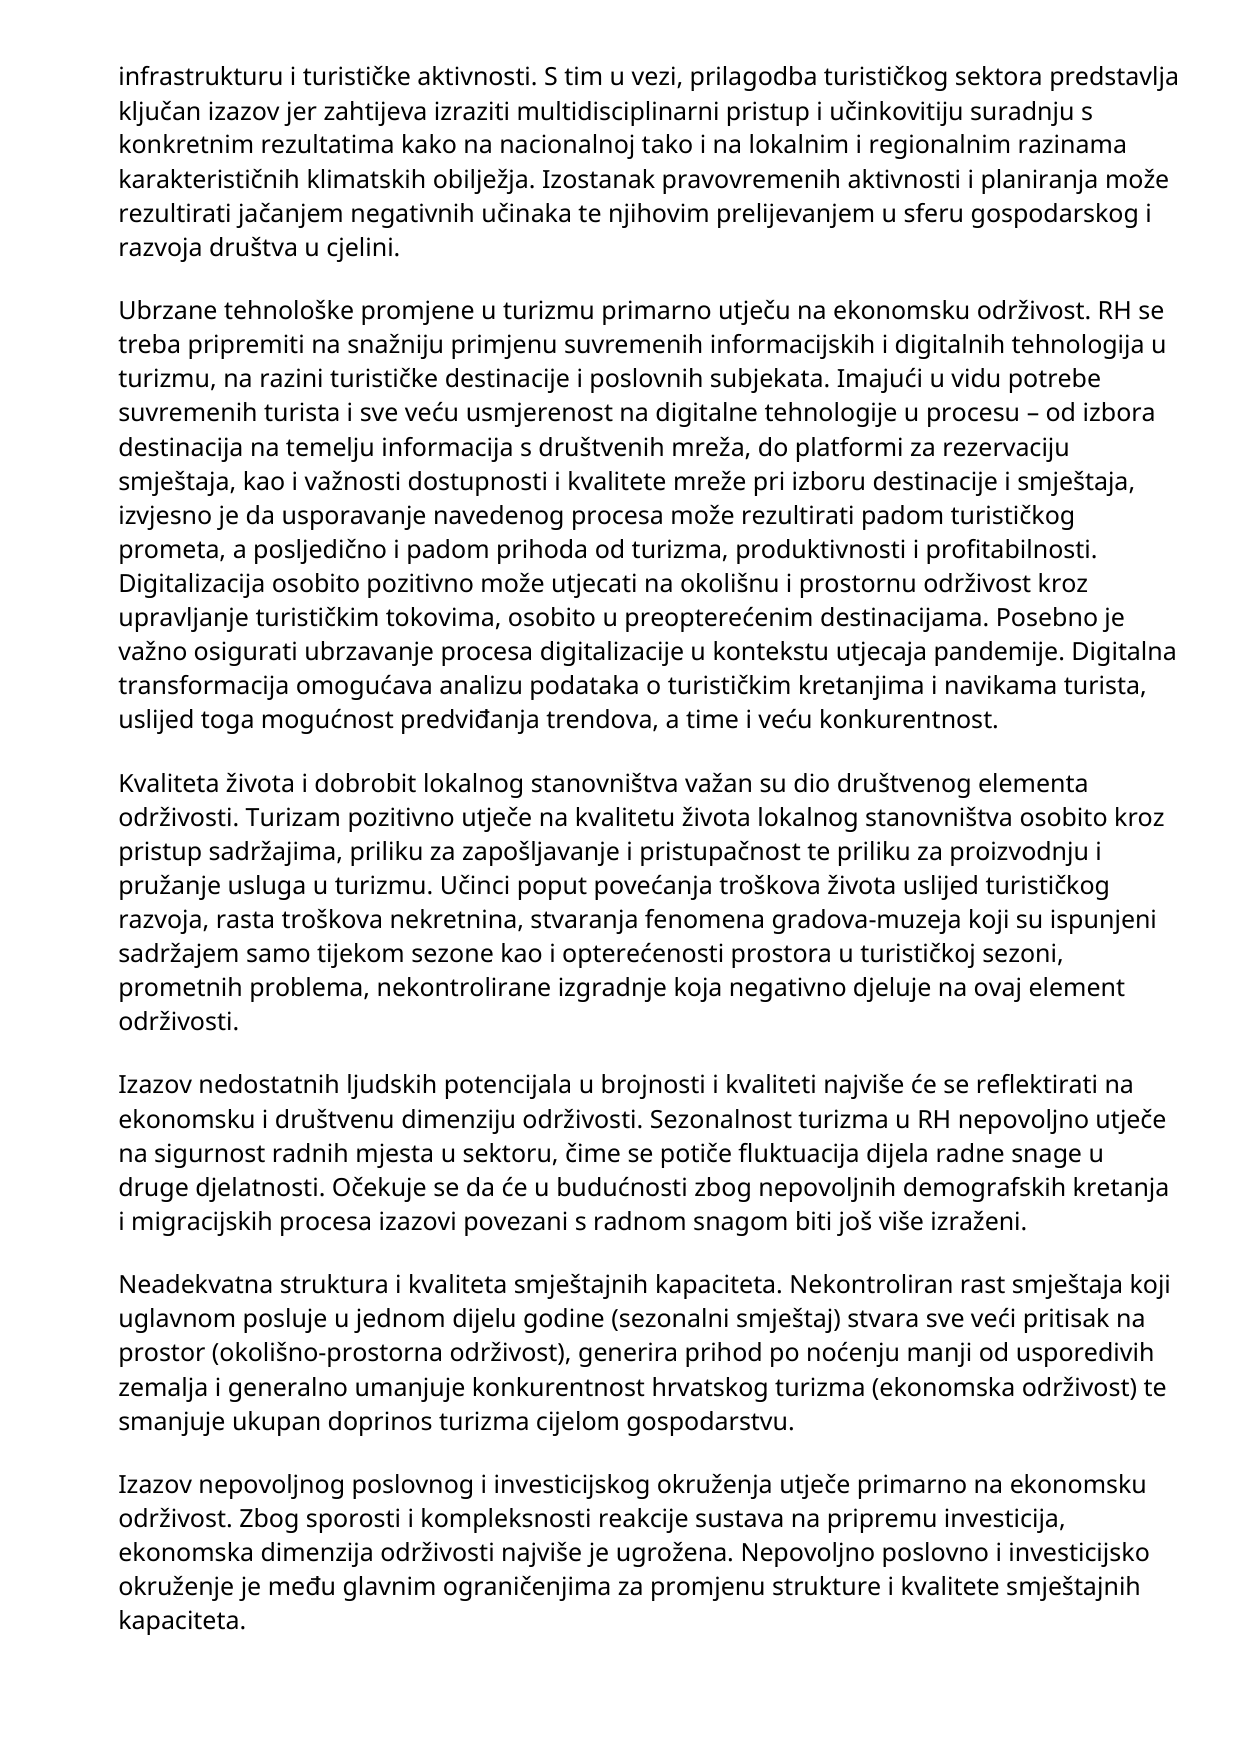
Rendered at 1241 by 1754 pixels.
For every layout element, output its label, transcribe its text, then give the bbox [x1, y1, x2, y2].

text Neadekvatna struktura i kvaliteta smještajnih kapaciteta. Nekontroliran rast smještaja koji uglavnom posluje u jednom dijelu godine (sezonalni smještaj) stvara sve veći pritisak na prostor (okolišno-prostorna održivost), generira prihod po noćenju manji od usporedivih zemalja i generalno umanjuje konkurentnost hrvatskog turizma (ekonomska održivost) te smanjuje ukupan doprinos turizma cijelom gospodarstvu. [118, 1267, 1181, 1437]
text Ubrzane tehnološke promjene u turizmu primarno utječu na ekonomsku održivost. RH se treba pripremiti na snažniju primjenu suvremenih informacijskih i digitalnih tehnologija u turizmu, na razini turističke destinacije i poslovnih subjekata. Imajući u vidu potrebe suvremenih turista i sve veću usmjerenost na digitalne tehnologije u procesu – od izbora destinacija na temelju informacija s društvenih mreža, do platformi za rezervaciju smještaja, kao i važnosti dostupnosti i kvalitete mreže pri izboru destinacije i smještaja, izvjesno je da usporavanje navedenog procesa može rezultirati padom turističkog prometa, a posljedično i padom prihoda od turizma, produktivnosti i profitabilnosti. Digitalizacija osobito pozitivno može utjecati na okolišnu i prostornu održivost kroz upravljanje turističkim tokovima, osobito u preopterećenim destinacijama. Posebno je važno osigurati ubrzavanje procesa digitalizacije u kontekstu utjecaja pandemije. Digitalna transformacija omogućava analizu podataka o turističkim kretanjima i navikama turista, uslijed toga mogućnost predviđanja trendova, a time i veću konkurentnost. [118, 293, 1181, 736]
text Izazov nepovoljnog poslovnog i investicijskog okruženja utječe primarno na ekonomsku održivost. Zbog sporosti i kompleksnosti reakcije sustava na pripremu investicija, ekonomska dimenzija održivosti najviše je ugrožena. Nepovoljno poslovno i investicijsko okruženje je među glavnim ograničenjima za promjenu strukture i kvalitete smještajnih kapaciteta. [118, 1467, 1181, 1637]
text Izazov nedostatnih ljudskih potencijala u brojnosti i kvaliteti najviše će se reflektirati na ekonomsku i društvenu dimenziju održivosti. Sezonalnost turizma u RH nepovoljno utječe na sigurnost radnih mjesta u sektoru, čime se potiče fluktuacija dijela radne snage u druge djelatnosti. Očekuje se da će u budućnosti zbog nepovoljnih demografskih kretanja i migracijskih procesa izazovi povezani s radnom snagom biti još više izraženi. [118, 1067, 1181, 1237]
text infrastrukturu i turističke aktivnosti. S tim u vezi, prilagodba turističkog sektora predstavlja ključan izazov jer zahtijeva izraziti multidisciplinarni pristup i učinkovitiju suradnju s konkretnim rezultatima kako na nacionalnoj tako i na lokalnim i regionalnim razinama karakterističnih klimatskih obilježja. Izostanak pravovremenih aktivnosti i planiranja može rezultirati jačanjem negativnih učinaka te njihovim prelijevanjem u sferu gospodarskog i razvoja društva u cjelini. [118, 59, 1181, 263]
text Kvaliteta života i dobrobit lokalnog stanovništva važan su dio društvenog elementa održivosti. Turizam pozitivno utječe na kvalitetu života lokalnog stanovništva osobito kroz pristup sadržajima, priliku za zapošljavanje i pristupačnost te priliku za proizvodnju i pružanje usluga u turizmu. Učinci poput povećanja troškova života uslijed turističkog razvoja, rasta troškova nekretnina, stvaranja fenomena gradova-muzeja koji su ispunjeni sadržajem samo tijekom sezone kao i opterećenosti prostora u turističkoj sezoni, prometnih problema, nekontrolirane izgradnje koja negativno djeluje na ovaj element održivosti. [118, 765, 1181, 1038]
